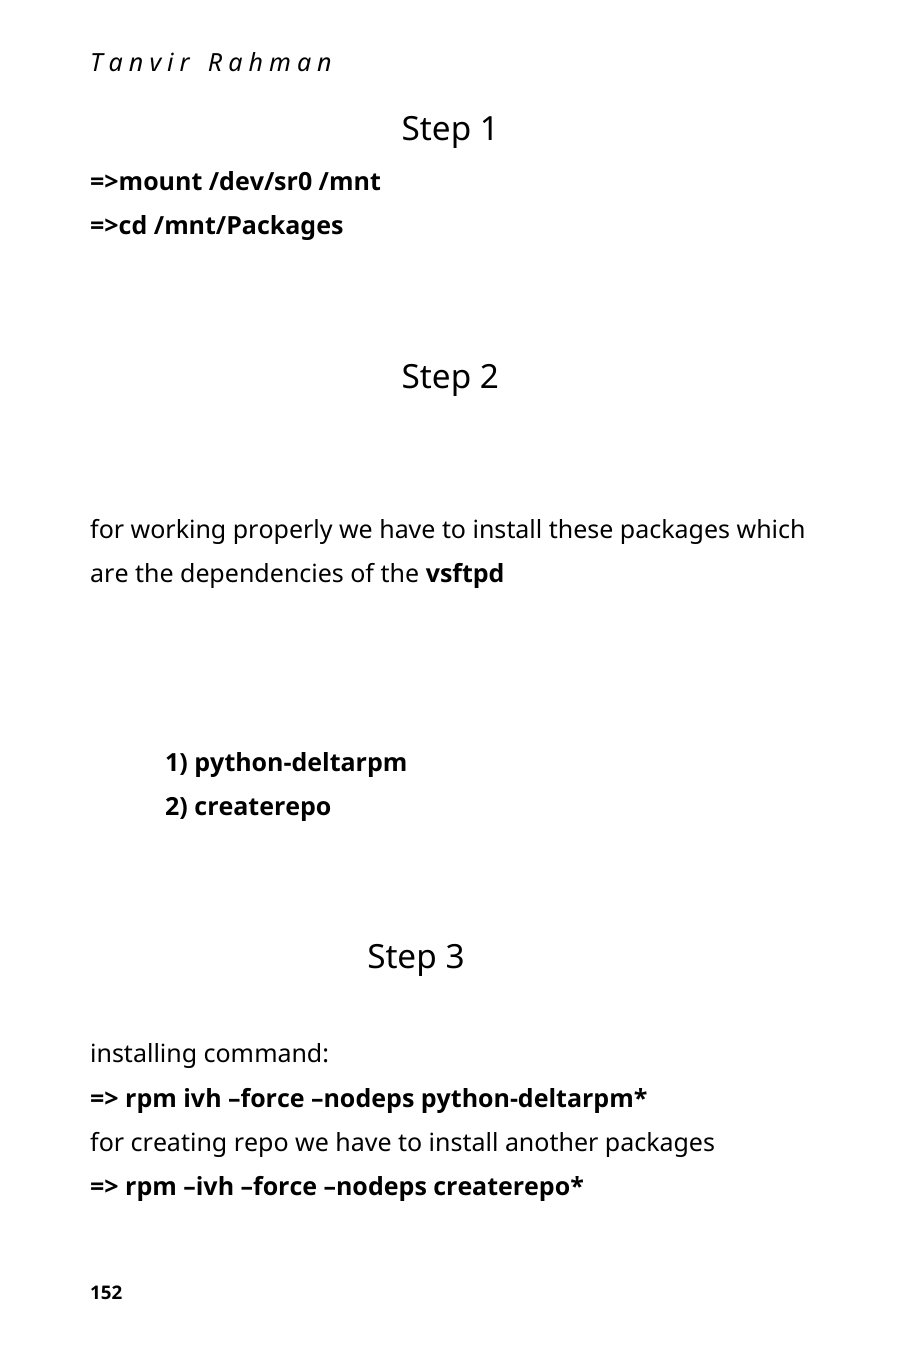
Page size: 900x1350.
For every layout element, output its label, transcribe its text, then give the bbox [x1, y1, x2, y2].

text => rpm –ivh –force –nodeps createrepo* [90, 1169, 810, 1203]
text Step 1 [90, 105, 810, 150]
text for creating repo we have to install another packages [90, 1124, 810, 1159]
text => rpm ivh –force –nodeps python-deltarpm* [90, 1080, 810, 1114]
text 2) createrepo [90, 788, 810, 823]
text installing command: [90, 1036, 810, 1070]
text 1) python-deltarpm [90, 744, 810, 778]
text Step 2 [90, 352, 810, 398]
text =>mount /dev/sr0 /mnt [90, 164, 810, 198]
text =>cd /mnt/Packages [90, 208, 810, 242]
text Step 3 [90, 933, 735, 978]
text for working properly we have to install these packages which are the dependencies of the vsftpd [90, 511, 810, 590]
